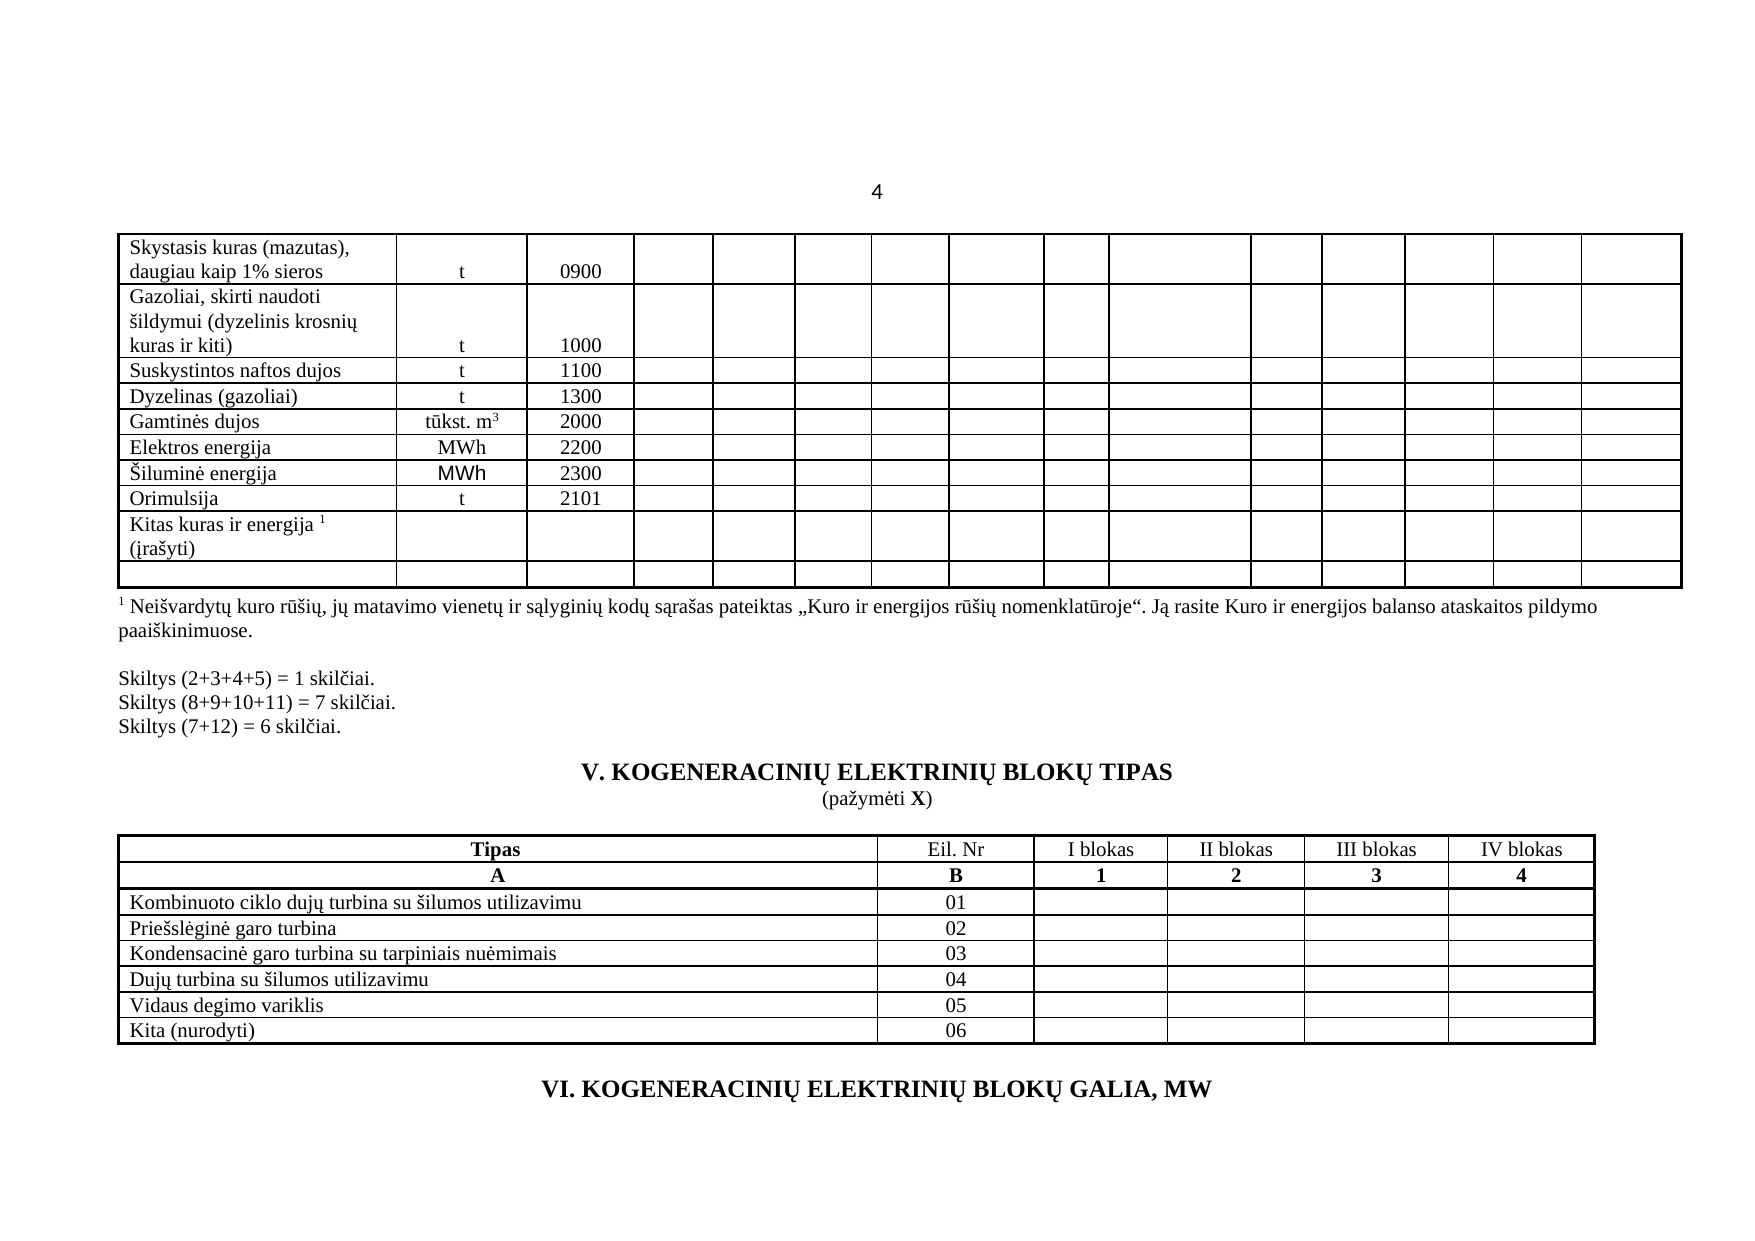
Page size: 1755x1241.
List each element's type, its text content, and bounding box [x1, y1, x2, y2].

table_cell [1406, 461, 1493, 485]
table_cell [872, 512, 948, 560]
table_cell [714, 235, 794, 283]
table_cell [1406, 512, 1493, 560]
table_cell Elektros energija [120, 435, 396, 459]
table_cell [714, 512, 794, 560]
table_cell [872, 358, 948, 382]
table_cell [1323, 435, 1404, 459]
table_cell [1252, 285, 1321, 357]
table_cell [1168, 967, 1304, 991]
table_cell [635, 235, 712, 283]
table_cell [635, 410, 712, 433]
table_cell [1252, 435, 1321, 459]
table_cell [872, 486, 948, 510]
table_cell [1406, 285, 1493, 357]
table_cell [1168, 941, 1304, 965]
table_cell Kondensacinė garo turbina su tarpiniais nuėmimais [120, 941, 877, 965]
text 1 Neišvardytų kuro rūšių, jų matavimo vienetų ir sąlyginių kodų sąrašas pateiktas „Kuro ir energijos rūšių nomenklatūroje“. Ją rasite Kuro ir energijos balanso ataskaitos pildymo paaiškinimuose. [118, 594, 1636, 642]
table_cell [1406, 435, 1493, 459]
table_cell 0900 [528, 235, 633, 283]
table_cell [1582, 562, 1680, 586]
table_cell Orimulsija [120, 486, 396, 510]
table_cell [1449, 1018, 1593, 1042]
table_cell [1305, 890, 1448, 914]
table_cell [1168, 890, 1304, 914]
table_cell [1252, 486, 1321, 510]
table_cell 1100 [528, 358, 633, 382]
table_cell [1582, 358, 1680, 382]
table_cell MWh [397, 435, 526, 459]
table_cell [714, 285, 794, 357]
table_cell [1045, 410, 1108, 433]
table_cell [1494, 358, 1581, 382]
table_cell [635, 512, 712, 560]
table_cell [1252, 410, 1321, 433]
table_cell 02 [878, 916, 1033, 940]
table_cell [635, 461, 712, 485]
table_cell [1449, 890, 1593, 914]
table_cell [1168, 993, 1304, 1017]
table_cell [1252, 562, 1321, 586]
table_header I blokas [1035, 837, 1167, 861]
table_cell [1305, 941, 1448, 965]
table_cell [1406, 562, 1493, 586]
table_cell [1323, 358, 1404, 382]
table_cell [950, 285, 1043, 357]
table_cell [1035, 1018, 1167, 1042]
table_cell [1252, 461, 1321, 485]
table_cell [714, 358, 794, 382]
table_cell 4 [1449, 863, 1593, 887]
table_cell A [120, 863, 877, 887]
table_cell [1449, 993, 1593, 1017]
table_cell [1045, 486, 1108, 510]
table_cell [1110, 461, 1250, 485]
table_cell [1252, 512, 1321, 560]
table_cell [1045, 384, 1108, 408]
table_cell [950, 384, 1043, 408]
table_cell [1045, 435, 1108, 459]
table_cell 04 [878, 967, 1033, 991]
table_cell [1045, 512, 1108, 560]
table_cell [1045, 358, 1108, 382]
table_cell [1035, 890, 1167, 914]
table_cell [1110, 358, 1250, 382]
table_cell Dujų turbina su šilumos utilizavimu [120, 967, 877, 991]
text VI. kogeneracinių elektrinių blokų galia, mw [118, 1074, 1636, 1103]
table_cell [1045, 235, 1108, 283]
table_cell [1582, 512, 1680, 560]
table_cell [1252, 358, 1321, 382]
table_cell [950, 235, 1043, 283]
table_cell [872, 461, 948, 485]
table_cell 1000 [528, 285, 633, 357]
table_cell [1449, 967, 1593, 991]
table_cell Vidaus degimo variklis [120, 993, 877, 1017]
table_cell [1494, 384, 1581, 408]
table_cell 01 [878, 890, 1033, 914]
table_cell [635, 435, 712, 459]
table_cell [1323, 562, 1404, 586]
table_cell [1305, 993, 1448, 1017]
table_cell [1168, 1018, 1304, 1042]
text V. KOGENERACINIŲ ELEKTRINIŲ BLOKŲ TIPAS [118, 757, 1636, 786]
table_cell [1110, 235, 1250, 283]
table_cell Kombinuoto ciklo dujų turbina su šilumos utilizavimu [120, 890, 877, 914]
table_cell 1300 [528, 384, 633, 408]
table_cell [1323, 384, 1404, 408]
table_cell [872, 235, 948, 283]
table_cell [796, 358, 871, 382]
table_cell [1110, 512, 1250, 560]
table_cell [950, 461, 1043, 485]
table_cell [1494, 486, 1581, 510]
table_cell 2101 [528, 486, 633, 510]
table_cell Priešslėginė garo turbina [120, 916, 877, 940]
table_cell [950, 435, 1043, 459]
table_cell 2200 [528, 435, 633, 459]
table_cell [1323, 285, 1404, 357]
table_cell [950, 358, 1043, 382]
table_cell Kitas kuras ir energija 1 (įrašyti) [120, 512, 396, 560]
table_cell Šiluminė energija [120, 461, 396, 485]
table_cell [635, 486, 712, 510]
table_cell [1110, 486, 1250, 510]
table_cell [1323, 461, 1404, 485]
table_cell 2300 [528, 461, 633, 485]
text (pažymėti X) [118, 786, 1636, 810]
table_cell tūkst. m3 [397, 410, 526, 433]
table_cell [1035, 967, 1167, 991]
table_cell [872, 562, 948, 586]
table_cell [1045, 285, 1108, 357]
table_cell [528, 562, 633, 586]
table_cell [635, 562, 712, 586]
table_cell [950, 562, 1043, 586]
table_cell [872, 435, 948, 459]
table_cell [1323, 512, 1404, 560]
table_cell [1045, 562, 1108, 586]
table_cell [1252, 235, 1321, 283]
table_header Eil. Nr [878, 837, 1033, 861]
table_cell [950, 410, 1043, 433]
table_cell [1494, 461, 1581, 485]
table_cell Dyzelinas (gazoliai) [120, 384, 396, 408]
table_cell [1582, 285, 1680, 357]
table_cell [1582, 461, 1680, 485]
table_cell Skystasis kuras (mazutas), daugiau kaip 1% sieros [120, 235, 396, 283]
table_cell Kita (nurodyti) [120, 1018, 877, 1042]
table_cell [1449, 916, 1593, 940]
table_cell [872, 410, 948, 433]
table_cell [1110, 435, 1250, 459]
table_cell [1045, 461, 1108, 485]
table_cell [1494, 410, 1581, 433]
table_cell [796, 384, 871, 408]
table_cell [950, 512, 1043, 560]
table_header II blokas [1168, 837, 1304, 861]
table_cell [1406, 410, 1493, 433]
table_cell 2 [1168, 863, 1304, 887]
table_cell [1323, 486, 1404, 510]
table_cell [1305, 916, 1448, 940]
table_cell t [397, 384, 526, 408]
table_cell [1494, 562, 1581, 586]
text Skiltys (8+9+10+11) = 7 skilčiai. [118, 690, 1636, 714]
table_cell [635, 358, 712, 382]
table_cell [1110, 285, 1250, 357]
table_cell [1110, 410, 1250, 433]
table_cell MWh [397, 461, 526, 485]
table_header IV blokas [1449, 837, 1593, 861]
table_cell [635, 285, 712, 357]
table_cell 3 [1305, 863, 1448, 887]
table_cell [1582, 435, 1680, 459]
table_cell [714, 410, 794, 433]
table_cell [120, 562, 396, 586]
table_cell [714, 486, 794, 510]
table_cell [397, 562, 526, 586]
table_cell [1406, 358, 1493, 382]
table_cell [1406, 384, 1493, 408]
table_cell [950, 486, 1043, 510]
table_cell [1494, 235, 1581, 283]
table_cell [528, 512, 633, 560]
table_cell [714, 461, 794, 485]
table_cell [1582, 235, 1680, 283]
table_cell Gamtinės dujos [120, 410, 396, 433]
table_cell [1494, 285, 1581, 357]
table_cell Suskystintos naftos dujos [120, 358, 396, 382]
table_cell [1035, 916, 1167, 940]
table_cell [1406, 235, 1493, 283]
table_cell 2000 [528, 410, 633, 433]
table_cell [1494, 512, 1581, 560]
table_cell [1449, 941, 1593, 965]
table_cell [1305, 1018, 1448, 1042]
table_cell [872, 285, 948, 357]
table_header III blokas [1305, 837, 1448, 861]
table_cell [1323, 235, 1404, 283]
table_cell [714, 435, 794, 459]
text Skiltys (7+12) = 6 skilčiai. [118, 714, 1636, 738]
table_cell [1110, 562, 1250, 586]
table_cell [1305, 967, 1448, 991]
table_cell 06 [878, 1018, 1033, 1042]
table_cell [1494, 435, 1581, 459]
table_cell [872, 384, 948, 408]
table_cell [1035, 993, 1167, 1017]
table_cell [796, 285, 871, 357]
table_cell [1252, 384, 1321, 408]
table_cell [1168, 916, 1304, 940]
table_cell B [878, 863, 1033, 887]
table_cell [796, 461, 871, 485]
table_cell 1 [1035, 863, 1167, 887]
table_cell [796, 435, 871, 459]
table_cell [796, 562, 871, 586]
table_cell [796, 486, 871, 510]
table_cell t [397, 486, 526, 510]
text Skiltys (2+3+4+5) = 1 skilčiai. [118, 666, 1636, 690]
table_cell [1406, 486, 1493, 510]
table_cell [1110, 384, 1250, 408]
table_cell t [397, 285, 526, 357]
table_cell 05 [878, 993, 1033, 1017]
table_cell t [397, 235, 526, 283]
table_cell [1582, 486, 1680, 510]
table_cell Gazoliai, skirti naudoti šildymui (dyzelinis krosnių kuras ir kiti) [120, 285, 396, 357]
table_cell [714, 562, 794, 586]
table_cell [1582, 384, 1680, 408]
table_cell [1582, 410, 1680, 433]
table_header Tipas [120, 837, 877, 861]
table_cell 03 [878, 941, 1033, 965]
table_cell t [397, 358, 526, 382]
table_cell [714, 384, 794, 408]
table_cell [397, 512, 526, 560]
table_cell [1323, 410, 1404, 433]
table_cell [1035, 941, 1167, 965]
table_cell [796, 410, 871, 433]
table_cell [635, 384, 712, 408]
table_cell [796, 512, 871, 560]
table_cell [796, 235, 871, 283]
